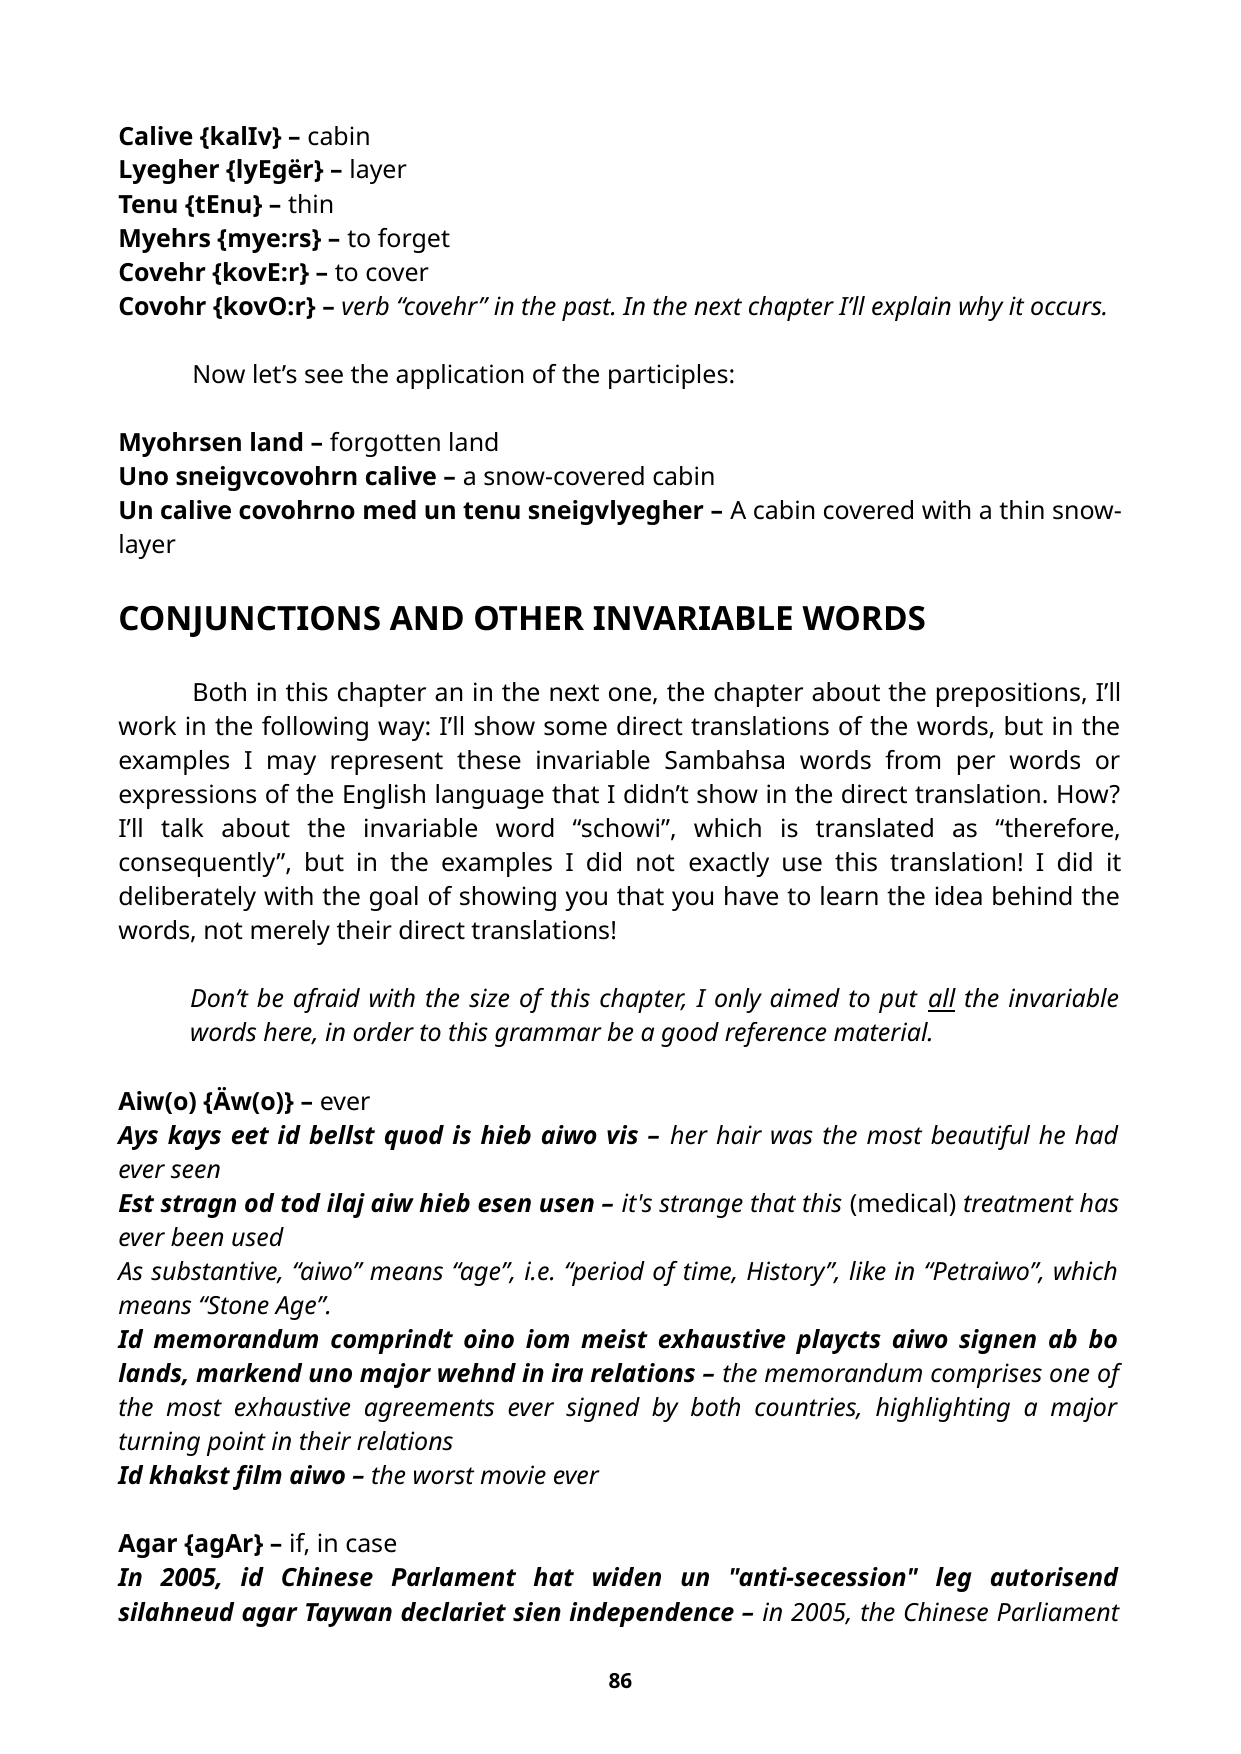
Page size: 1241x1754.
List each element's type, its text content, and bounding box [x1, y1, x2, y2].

text Lyegher {lyEgër} – layer [118, 152, 1122, 186]
text Aiw(o) {Äw(o)} – ever [118, 1083, 1122, 1117]
text Uno sneigvcovohrn calive – a snow-covered cabin [118, 459, 1122, 493]
text As substantive, “aiwo” means “age”, i.e. “period of time, History”, like in “Petraiwo”, which means “Stone Age”. [118, 1253, 1122, 1322]
text Agar {agAr} – if, in case [118, 1526, 1122, 1560]
text Both in this chapter an in the next one, the chapter about the prepositions, I’ll work in the following way: I’ll show some direct translations of the words, but in the examples I may represent these invariable Sambahsa words from per words or expressions of the English language that I didn’t show in the direct translation. How? I’ll talk about the invariable word “schowi”, which is translated as “therefore, consequently”, but in the examples I did not exactly use this translation! I did it deliberately with the goal of showing you that you have to learn the idea behind the words, not merely their direct translations! [118, 674, 1122, 947]
text In 2005, id Chinese Parlament hat widen un "anti-secession" leg autorisend silahneud agar Taywan declariet sien independence – in 2005, the Chinese Parliament [118, 1560, 1122, 1628]
text Myohrsen land – forgotten land [118, 425, 1122, 459]
text Id khakst film aiwo – the worst movie ever [118, 1458, 1122, 1492]
text Calive {kalIv} – cabin [118, 118, 1122, 152]
subtitle CONJUNCTIONS AND OTHER INVARIABLE WORDS [118, 595, 1122, 640]
text Don’t be afraid with the size of this chapter, I only aimed to put all the invariable words here, in order to this grammar be a good reference material. [190, 981, 1122, 1049]
text Est stragn od tod ilaj aiw hieb esen usen – it's strange that this (medical) treatment has ever been used [118, 1185, 1122, 1253]
text Covohr {kovO:r} – verb “covehr” in the past. In the next chapter I’ll explain why it occurs. [118, 288, 1122, 322]
text Un calive covohrno med un tenu sneigvlyegher – A cabin covered with a thin snow-layer [118, 493, 1122, 561]
text Myehrs {mye:rs} – to forget [118, 220, 1122, 254]
text Covehr {kovE:r} – to cover [118, 254, 1122, 288]
text Id memorandum comprindt oino iom meist exhaustive playcts aiwo signen ab bo lands, markend uno major wehnd in ira relations – the memorandum comprises one of the most exhaustive agreements ever signed by both countries, highlighting a major turning point in their relations [118, 1322, 1122, 1458]
text Tenu {tEnu} – thin [118, 186, 1122, 220]
text Now let’s see the application of the participles: [118, 357, 1122, 391]
text Ays kays eet id bellst quod is hieb aiwo vis – her hair was the most beautiful he had ever seen [118, 1117, 1122, 1185]
